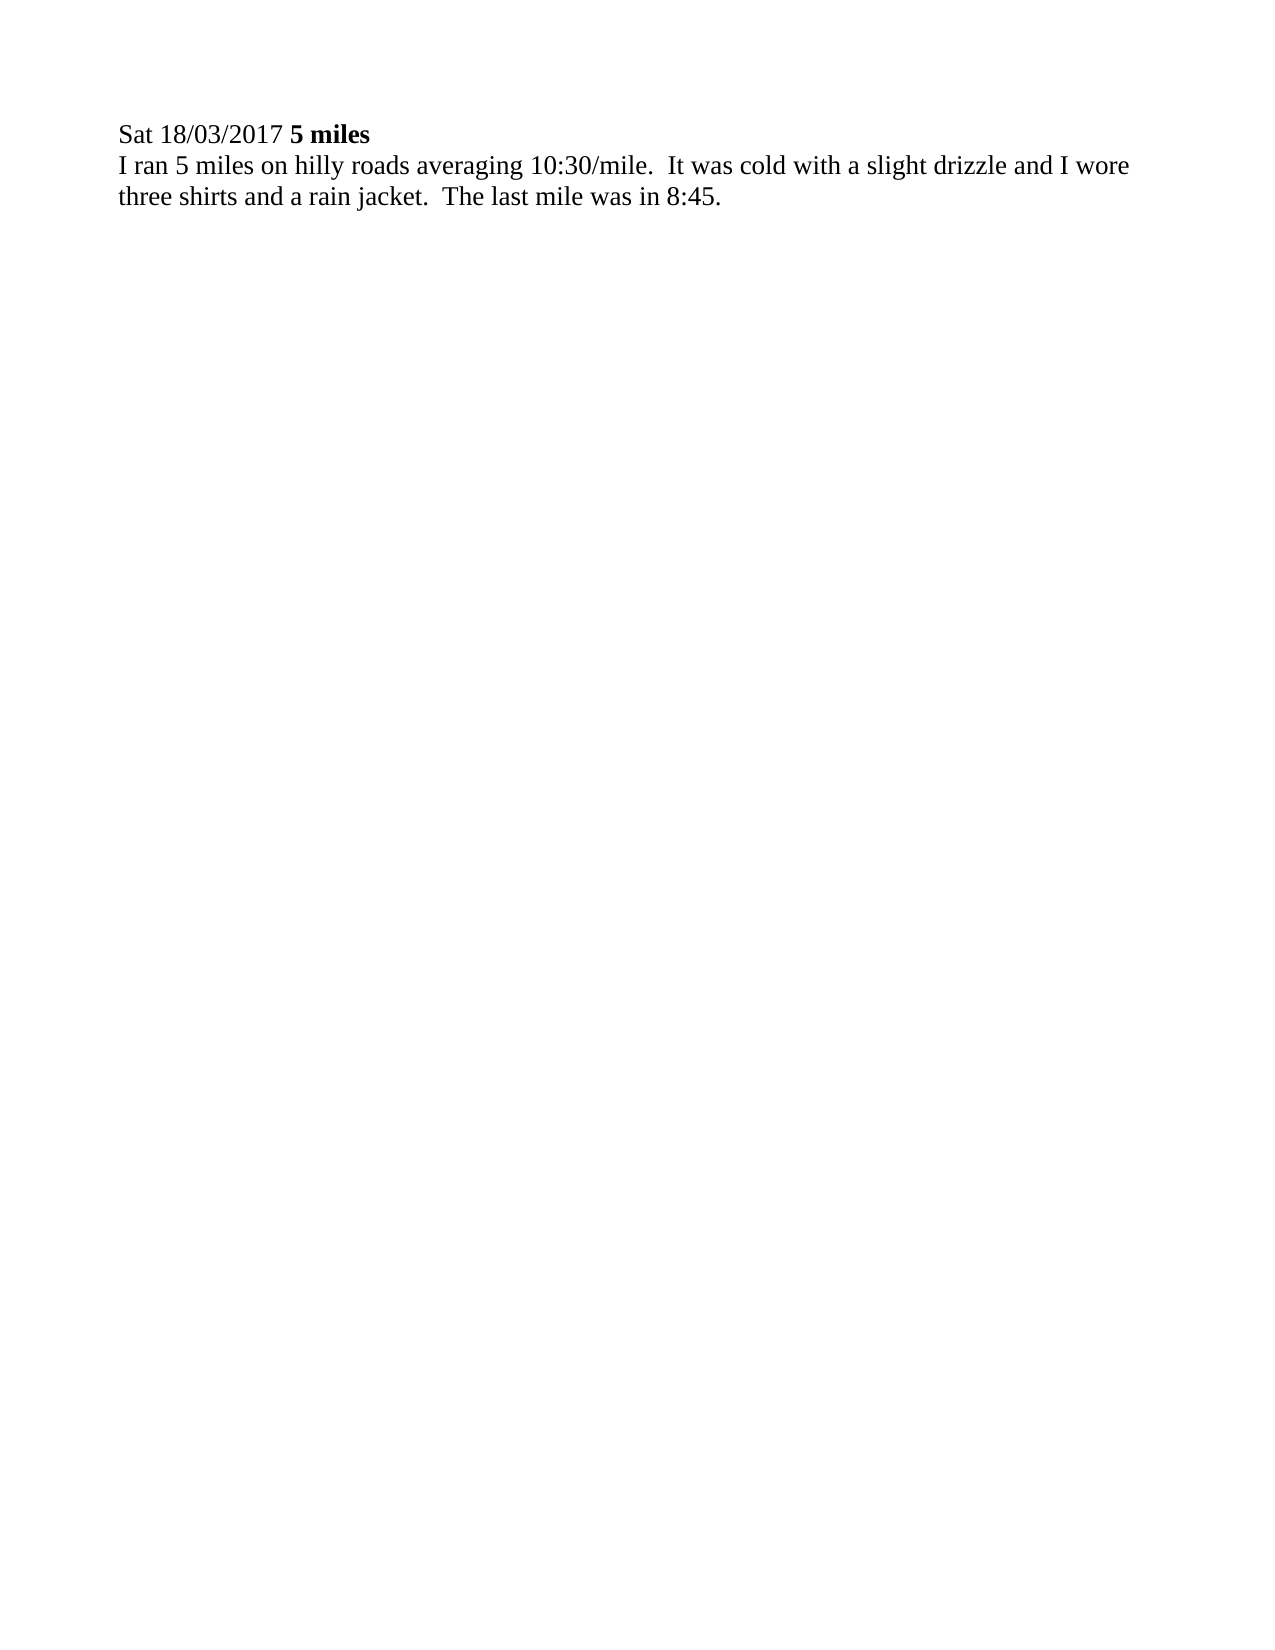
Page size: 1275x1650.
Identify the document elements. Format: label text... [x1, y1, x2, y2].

text Sat 18/03/2017 5 miles [118, 118, 1157, 149]
text I ran 5 miles on hilly roads averaging 10:30/mile. It was cold with a slight drizzle and I wore three shirts and a rain jacket. The last mile was in 8:45. [118, 149, 1157, 212]
